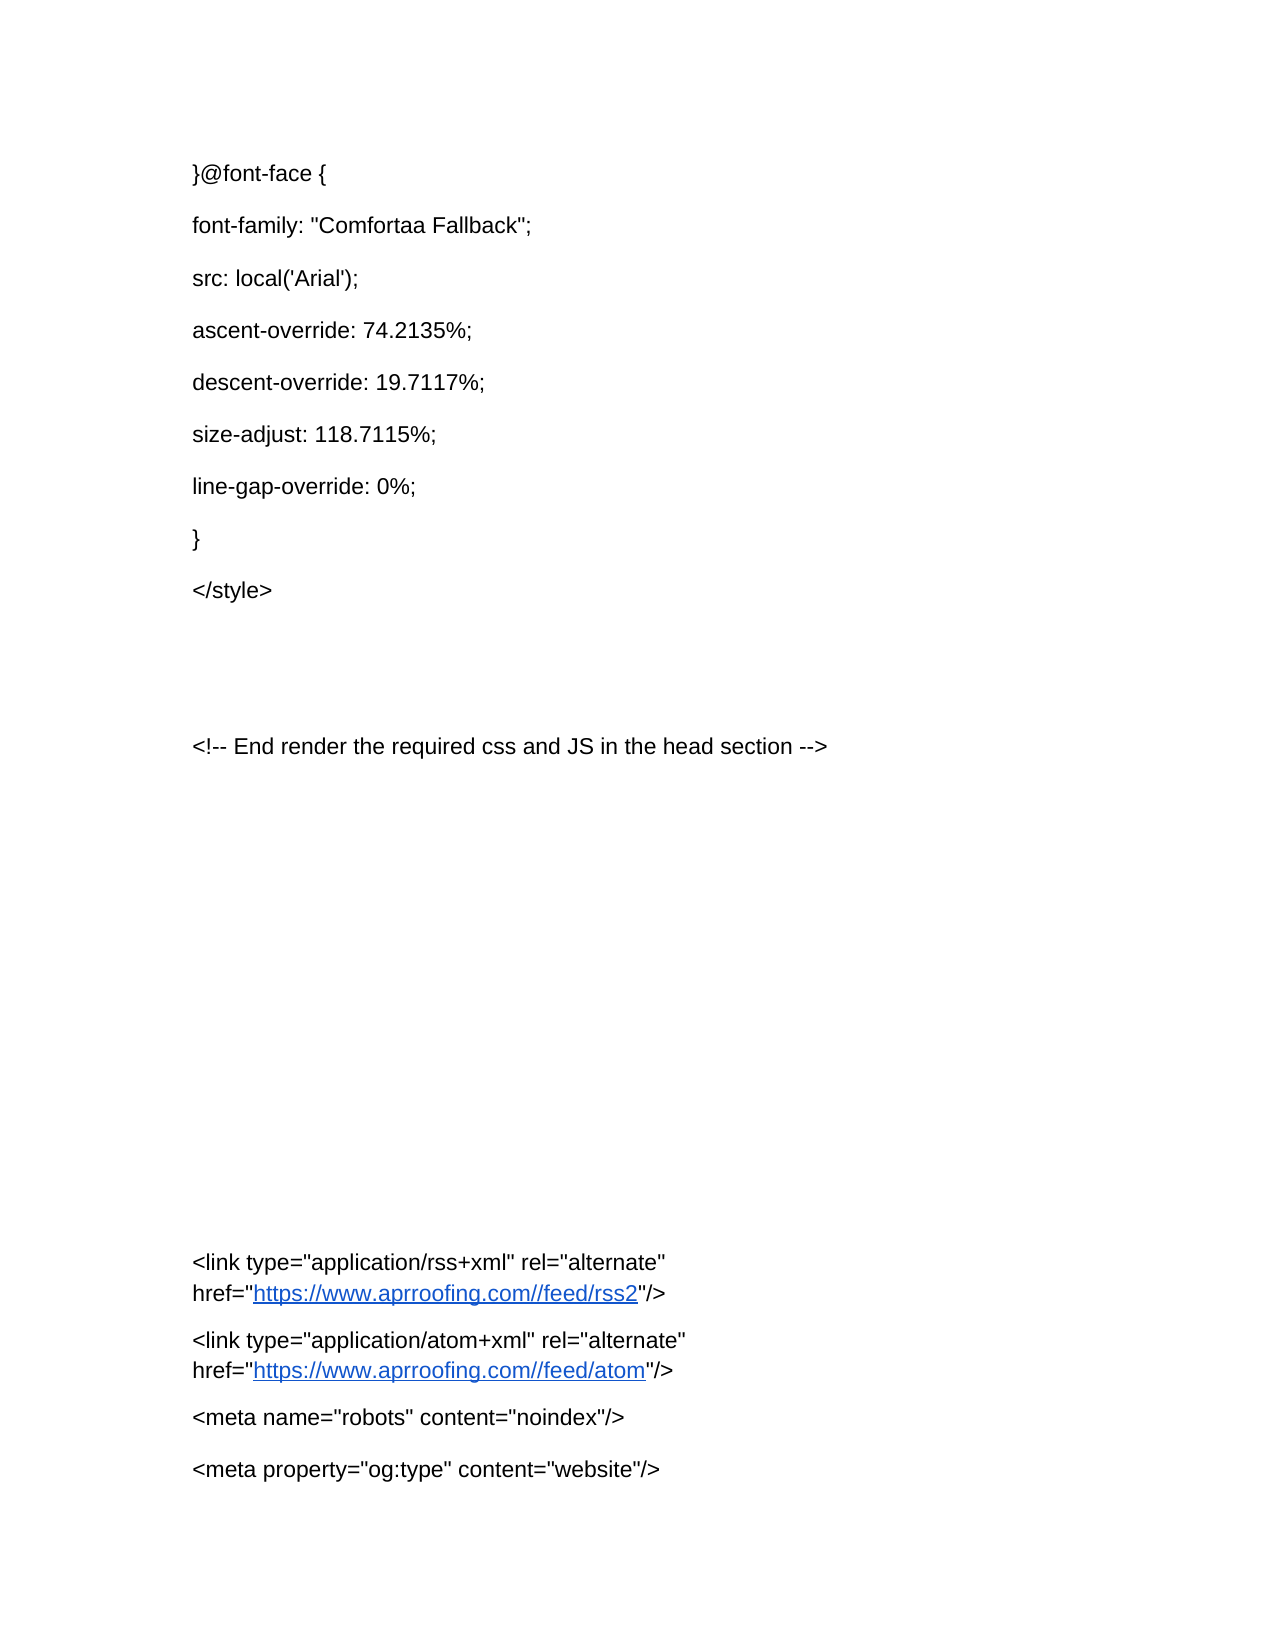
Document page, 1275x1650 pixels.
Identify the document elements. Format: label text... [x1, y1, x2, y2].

table_cell [150, 410, 182, 462]
table_cell [182, 1035, 1125, 1087]
table_cell [150, 827, 182, 879]
table_cell [150, 619, 182, 671]
table_cell [150, 723, 182, 775]
table_cell [150, 1088, 182, 1139]
table_cell }@font-face { [182, 150, 1125, 202]
table_cell [150, 463, 182, 514]
table_cell [150, 150, 182, 202]
table_cell [150, 1446, 182, 1498]
table_cell [150, 306, 182, 358]
table_cell descent-override: 19.7117%; [182, 358, 1125, 410]
table_cell [150, 1239, 182, 1316]
table_cell [150, 202, 182, 254]
table_cell [150, 671, 182, 723]
table_cell [182, 619, 1125, 671]
table_cell [150, 879, 182, 931]
table_cell <!-- End render the required css and JS in the head section --> [182, 723, 1125, 775]
table_cell line-gap-override: 0%; [182, 463, 1125, 514]
table_cell [182, 775, 1125, 827]
table_cell font-family: "Comfortaa Fallback"; [182, 202, 1125, 254]
table_cell size-adjust: 118.7115%; [182, 410, 1125, 462]
table_cell <link type="application/atom+xml" rel="alternate" href="https://www.aprroofing.com//feed/atom"/> [182, 1316, 1125, 1394]
table_cell [150, 983, 182, 1035]
table_cell [150, 1140, 182, 1192]
table_cell [182, 983, 1125, 1035]
table_cell [150, 931, 182, 983]
table_cell <meta property="og:type" content="website"/> [182, 1446, 1125, 1498]
table_cell [150, 1035, 182, 1087]
table_cell [150, 358, 182, 410]
table_cell [182, 931, 1125, 983]
table_cell [150, 515, 182, 567]
table_cell ascent-override: 74.2135%; [182, 306, 1125, 358]
table_cell <link type="application/rss+xml" rel="alternate" href="https://www.aprroofing.com//feed/rss2"/> [182, 1239, 1125, 1316]
table_cell [182, 1088, 1125, 1139]
table_cell [182, 1140, 1125, 1192]
table_cell [150, 775, 182, 827]
table_cell } [182, 515, 1125, 567]
table_cell [150, 1394, 182, 1446]
table_cell <meta name="robots" content="noindex"/> [182, 1394, 1125, 1446]
table_cell [182, 879, 1125, 931]
table_cell [150, 567, 182, 619]
table_cell </style> [182, 567, 1125, 619]
table_cell [150, 1192, 182, 1239]
table_cell [150, 254, 182, 306]
table_cell src: local('Arial'); [182, 254, 1125, 306]
table_cell [182, 1192, 1125, 1239]
table_cell [182, 671, 1125, 723]
table_cell [150, 1316, 182, 1394]
table_cell [182, 827, 1125, 879]
